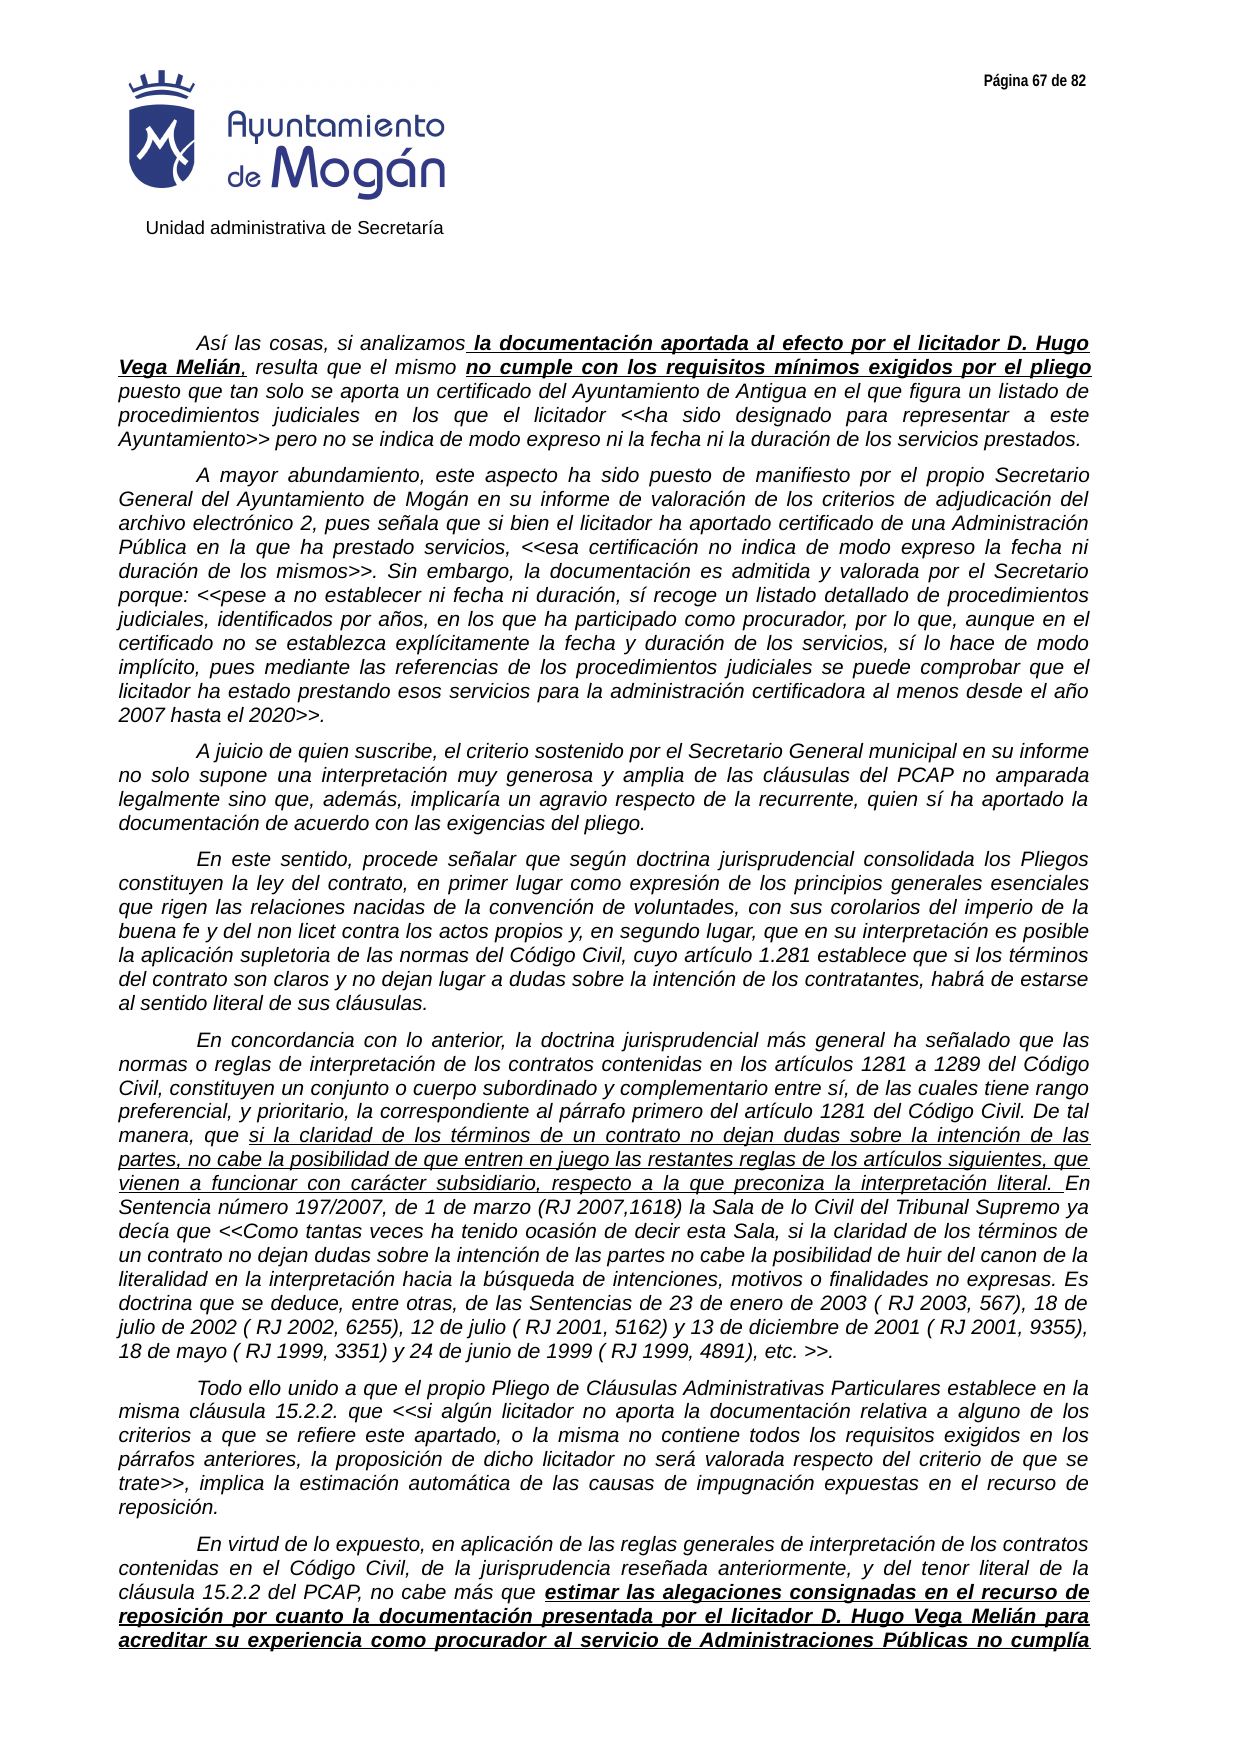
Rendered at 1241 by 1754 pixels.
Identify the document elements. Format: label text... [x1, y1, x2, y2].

text A juicio de quien suscribe, el criterio sostenido por el Secretario General municipal en su informe no solo supone una interpretación muy generosa y amplia de las cláusulas del PCAP no amparada legalmente sino que, además, implicaría un agravio respecto de la recurrente, quien sí ha aportado la documentación de acuerdo con las exigencias del pliego. [118, 739, 1092, 835]
text Así las cosas, si analizamos la documentación aportada al efecto por el licitador D. Hugo Vega Melián, resulta que el mismo no cumple con los requisitos mínimos exigidos por el pliego puesto que tan solo se aporta un certificado del Ayuntamiento de Antigua en el que figura un listado de procedimientos judiciales en los que el licitador <<ha sido designado para representar a este Ayuntamiento>> pero no se indica de modo expreso ni la fecha ni la duración de los servicios prestados. [118, 331, 1092, 450]
text Todo ello unido a que el propio Pliego de Cláusulas Administrativas Particulares establece en la misma cláusula 15.2.2. que <<si algún licitador no aporta la documentación relativa a alguno de los criterios a que se refiere este apartado, o la misma no contiene todos los requisitos exigidos en los párrafos anteriores, la proposición de dicho licitador no será valorada respecto del criterio de que se trate>>, implica la estimación automática de las causas de impugnación expuestas en el recurso de reposición. [118, 1375, 1092, 1519]
text A mayor abundamiento, este aspecto ha sido puesto de manifiesto por el propio Secretario General del Ayuntamiento de Mogán en su informe de valoración de los criterios de adjudicación del archivo electrónico 2, pues señala que si bien el licitador ha aportado certificado de una Administración Pública en la que ha prestado servicios, <<esa certificación no indica de modo expreso la fecha ni duración de los mismos>>. Sin embargo, la documentación es admitida y valorada por el Secretario porque: <<pese a no establecer ni fecha ni duración, sí recoge un listado detallado de procedimientos judiciales, identificados por años, en los que ha participado como procurador, por lo que, aunque en el certificado no se establezca explícitamente la fecha y duración de los servicios, sí lo hace de modo implícito, pues mediante las referencias de los procedimientos judiciales se puede comprobar que el licitador ha estado prestando esos servicios para la administración certificadora al menos desde el año 2007 hasta el 2020>>. [118, 463, 1092, 726]
picture [128, 70, 445, 206]
text En concordancia con lo anterior, la doctrina jurisprudencial más general ha señalado que las normas o reglas de interpretación de los contratos contenidas en los artículos 1281 a 1289 del Código Civil, constituyen un conjunto o cuerpo subordinado y complementario entre sí, de las cuales tiene rango preferencial, y prioritario, la correspondiente al párrafo primero del artículo 1281 del Código Civil. De tal manera, que si la claridad de los términos de un contrato no dejan dudas sobre la intención de las partes, no cabe la posibilidad de que entren en juego las restantes reglas de los artículos siguientes, que vienen a funcionar con carácter subsidiario, respecto a la que preconiza la interpretación literal. En Sentencia número 197/2007, de 1 de marzo (RJ 2007,1618) la Sala de lo Civil del Tribunal Supremo ya decía que <<Como tantas veces ha tenido ocasión de decir esta Sala, si la claridad de los términos de un contrato no dejan dudas sobre la intención de las partes no cabe la posibilidad de huir del canon de la literalidad en la interpretación hacia la búsqueda de intenciones, motivos o finalidades no expresas. Es doctrina que se deduce, entre otras, de las Sentencias de 23 de enero de 2003 ( RJ 2003, 567), 18 de julio de 2002 ( RJ 2002, 6255), 12 de julio ( RJ 2001, 5162) y 13 de diciembre de 2001 ( RJ 2001, 9355), 18 de mayo ( RJ 1999, 3351) y 24 de junio de 1999 ( RJ 1999, 4891), etc. >>. [118, 1027, 1092, 1363]
text En virtud de lo expuesto, en aplicación de las reglas generales de interpretación de los contratos contenidas en el Código Civil, de la jurisprudencia reseñada anteriormente, y del tenor literal de la cláusula 15.2.2 del PCAP, no cabe más que estimar las alegaciones consignadas en el recurso de reposición por cuanto la documentación presentada por el licitador D. Hugo Vega Melián para acreditar su experiencia como procurador al servicio de Administraciones Públicas no cumplía [118, 1532, 1092, 1651]
text En este sentido, procede señalar que según doctrina jurisprudencial consolidada los Pliegos constituyen la ley del contrato, en primer lugar como expresión de los principios generales esenciales que rigen las relaciones nacidas de la convención de voluntades, con sus corolarios del imperio de la buena fe y del non licet contra los actos propios y, en segundo lugar, que en su interpretación es posible la aplicación supletoria de las normas del Código Civil, cuyo artículo 1.281 establece que si los términos del contrato son claros y no dejan lugar a dudas sobre la intención de los contratantes, habrá de estarse al sentido literal de sus cláusulas. [118, 847, 1092, 1015]
